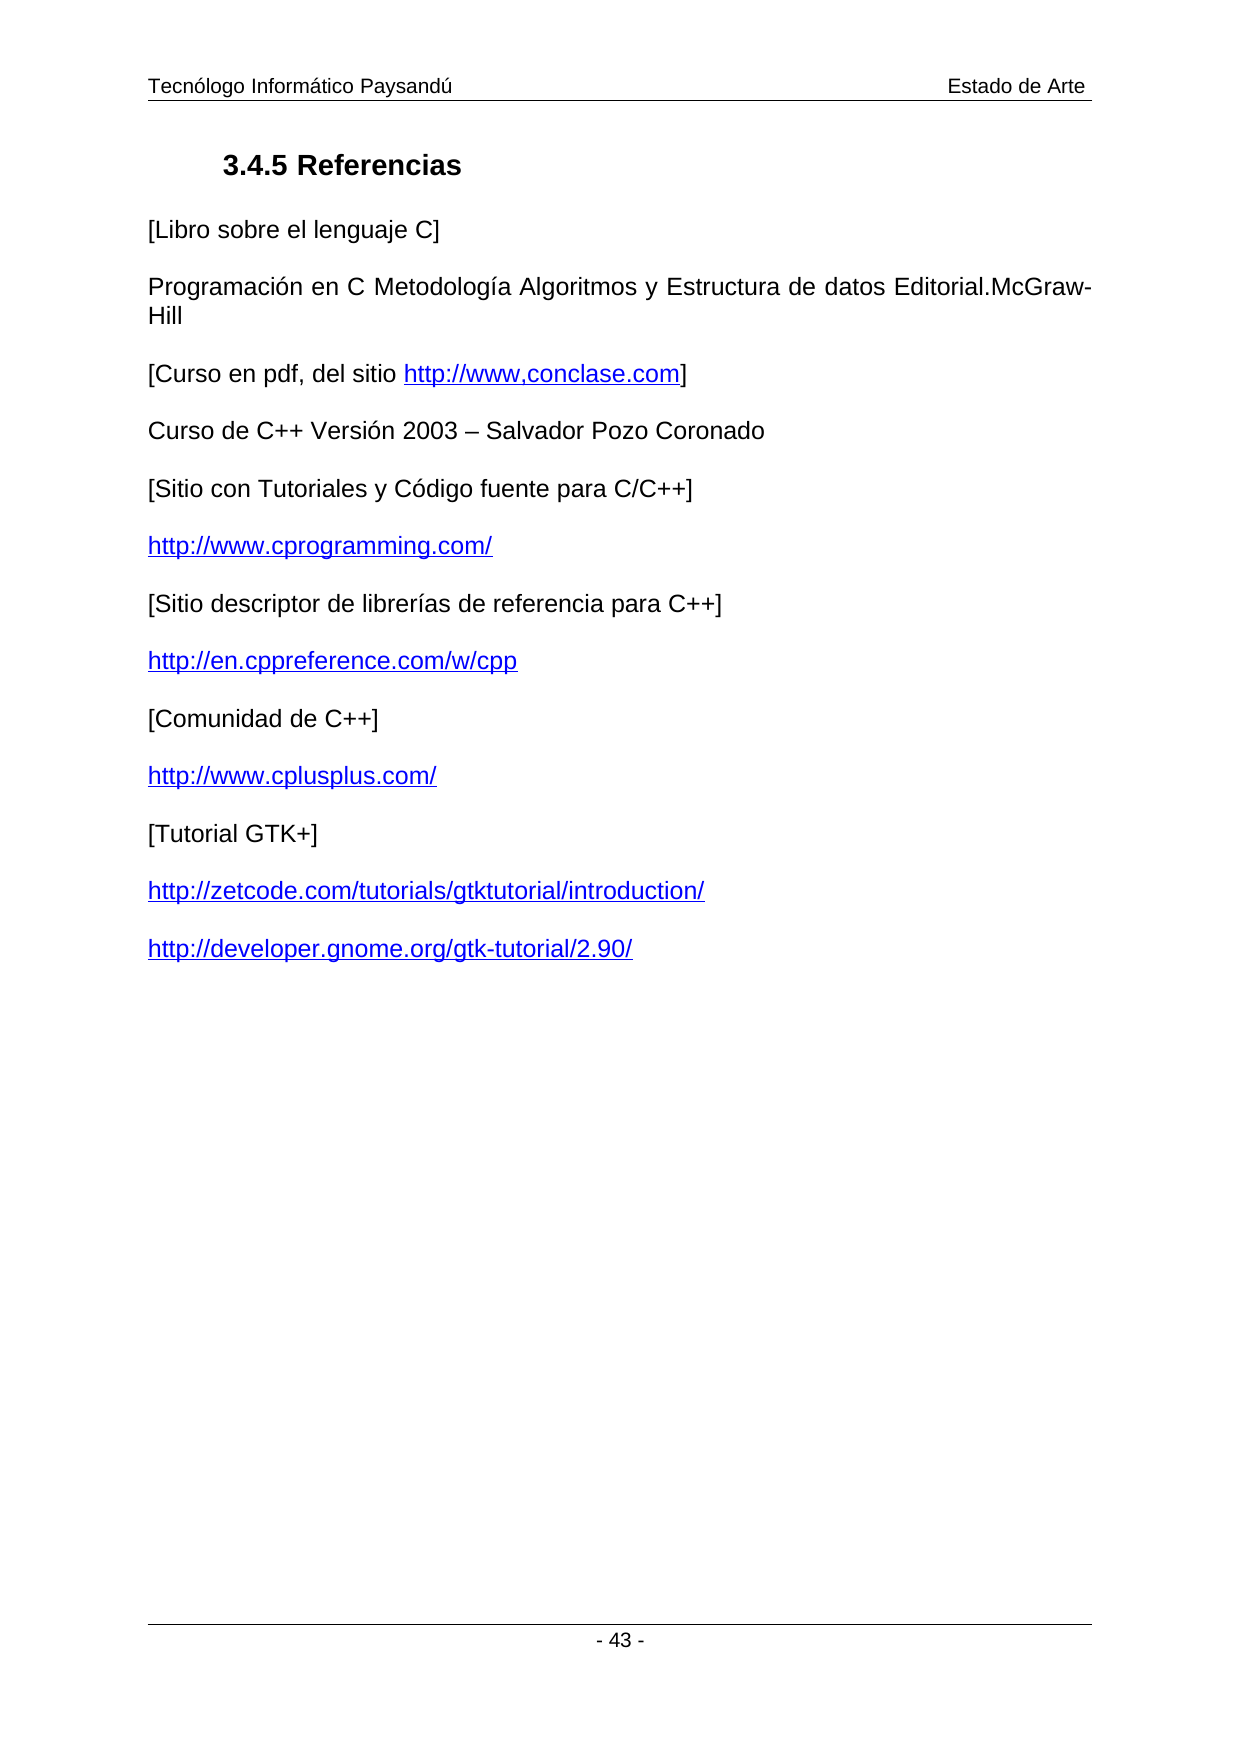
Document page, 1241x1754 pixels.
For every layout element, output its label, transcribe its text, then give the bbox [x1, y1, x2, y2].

text [Curso en pdf, del sitio http://www,conclase.com] [148, 358, 1092, 387]
text [Tutorial GTK+] [148, 818, 1092, 847]
text http://zetcode.com/tutorials/gtktutorial/introduction/ [148, 876, 1092, 905]
text [Sitio con Tutoriales y Código fuente para C/C++] [148, 473, 1092, 502]
text Curso de C++ Versión 2003 – Salvador Pozo Coronado [148, 416, 1092, 445]
text http://en.cppreference.com/w/cpp [148, 646, 1092, 675]
subtitle Referencias [223, 148, 1092, 181]
text http://developer.gnome.org/gtk-tutorial/2.90/ [148, 933, 1092, 962]
text [Sitio descriptor de librerías de referencia para C++] [148, 588, 1092, 617]
text http://www.cprogramming.com/ [148, 531, 1092, 560]
text [Libro sobre el lenguaje C] [148, 215, 1092, 243]
text [Comunidad de C++] [148, 703, 1092, 732]
text Programación en C Metodología Algoritmos y Estructura de datos Editorial.McGraw-Hill [148, 272, 1092, 330]
text http://www.cplusplus.com/ [148, 761, 1092, 790]
